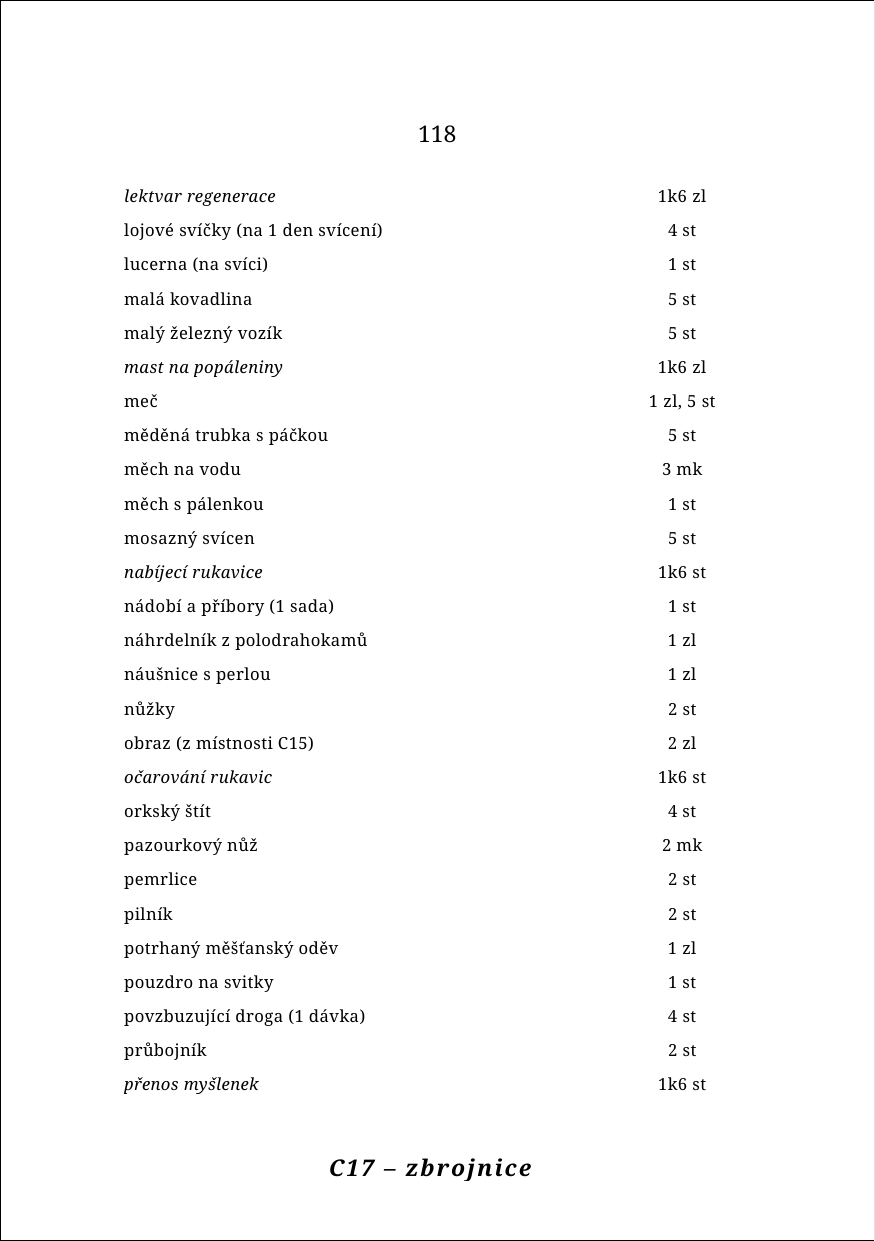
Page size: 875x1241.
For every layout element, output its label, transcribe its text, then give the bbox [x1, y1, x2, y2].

table_cell nůžky [118, 691, 608, 726]
table_cell malá kovadlina [118, 281, 608, 316]
table_cell 1 st [608, 247, 756, 281]
table_cell mosazný svícen [118, 521, 608, 555]
table_cell 1 zl [608, 657, 756, 691]
table_cell 2 st [608, 896, 756, 931]
table_cell obraz (z⁠ místnosti C15) [118, 726, 608, 760]
table_cell lucerna (na svíci) [118, 247, 608, 281]
table_cell 1k6 st [608, 555, 756, 589]
table_cell pazourkový nůž [118, 828, 608, 862]
table_cell náhrdelník z polodrahokamů [118, 623, 608, 657]
table_cell měděná trubka s páčkou [118, 418, 608, 452]
table_cell 2 zl [608, 726, 756, 760]
table_cell náušnice s perlou [118, 657, 608, 691]
table_cell 4 st [608, 794, 756, 828]
table_cell 1k6 zl [608, 350, 756, 384]
table_cell 1 zl, 5 st [608, 384, 756, 418]
table_cell 2 st [608, 691, 756, 726]
table_cell pilník [118, 896, 608, 931]
table_cell 2 st [608, 1033, 756, 1067]
table_cell nádobí a příbory (1 sada) [118, 589, 608, 623]
table_cell 1 zl [608, 623, 756, 657]
table_cell měch na vodu [118, 452, 608, 486]
table_cell měch s⁠ pálenkou [118, 486, 608, 521]
table_cell orkský štít [118, 794, 608, 828]
table_cell 4 st [608, 999, 756, 1033]
table_cell meč [118, 384, 608, 418]
table_cell pemrlice [118, 862, 608, 896]
table_cell 4 st [608, 213, 756, 247]
table_cell 1 st [608, 589, 756, 623]
table_cell očarování rukavic [118, 760, 608, 794]
table_cell průbojník [118, 1033, 608, 1067]
table_cell pouzdro na svitky [118, 965, 608, 999]
table_cell 1 st [608, 965, 756, 999]
table_cell 2 st [608, 862, 756, 896]
table_cell 5 st [608, 281, 756, 316]
table_cell lojové svíčky (na 1 den svícení) [118, 213, 608, 247]
table_cell 5 st [608, 316, 756, 350]
table_cell mast na popáleniny [118, 350, 608, 384]
table_cell 1k6 st [608, 1067, 756, 1101]
table_cell 5 st [608, 521, 756, 555]
table_cell 2 mk [608, 828, 756, 862]
table_cell nabíjecí rukavice [118, 555, 608, 589]
table_cell 1k6 zl [608, 179, 756, 213]
table_cell 1 st [608, 486, 756, 521]
table_cell 1 zl [608, 931, 756, 965]
table_cell 5 st [608, 418, 756, 452]
table_cell malý železný vozík [118, 316, 608, 350]
table_cell 1k6 st [608, 760, 756, 794]
table_cell potrhaný měšťanský oděv [118, 931, 608, 965]
table_cell povzbuzující droga (1 dávka) [118, 999, 608, 1033]
table_cell přenos myšlenek [118, 1067, 608, 1101]
table_cell lektvar regenerace [118, 179, 608, 213]
table_cell 3 mk [608, 452, 756, 486]
